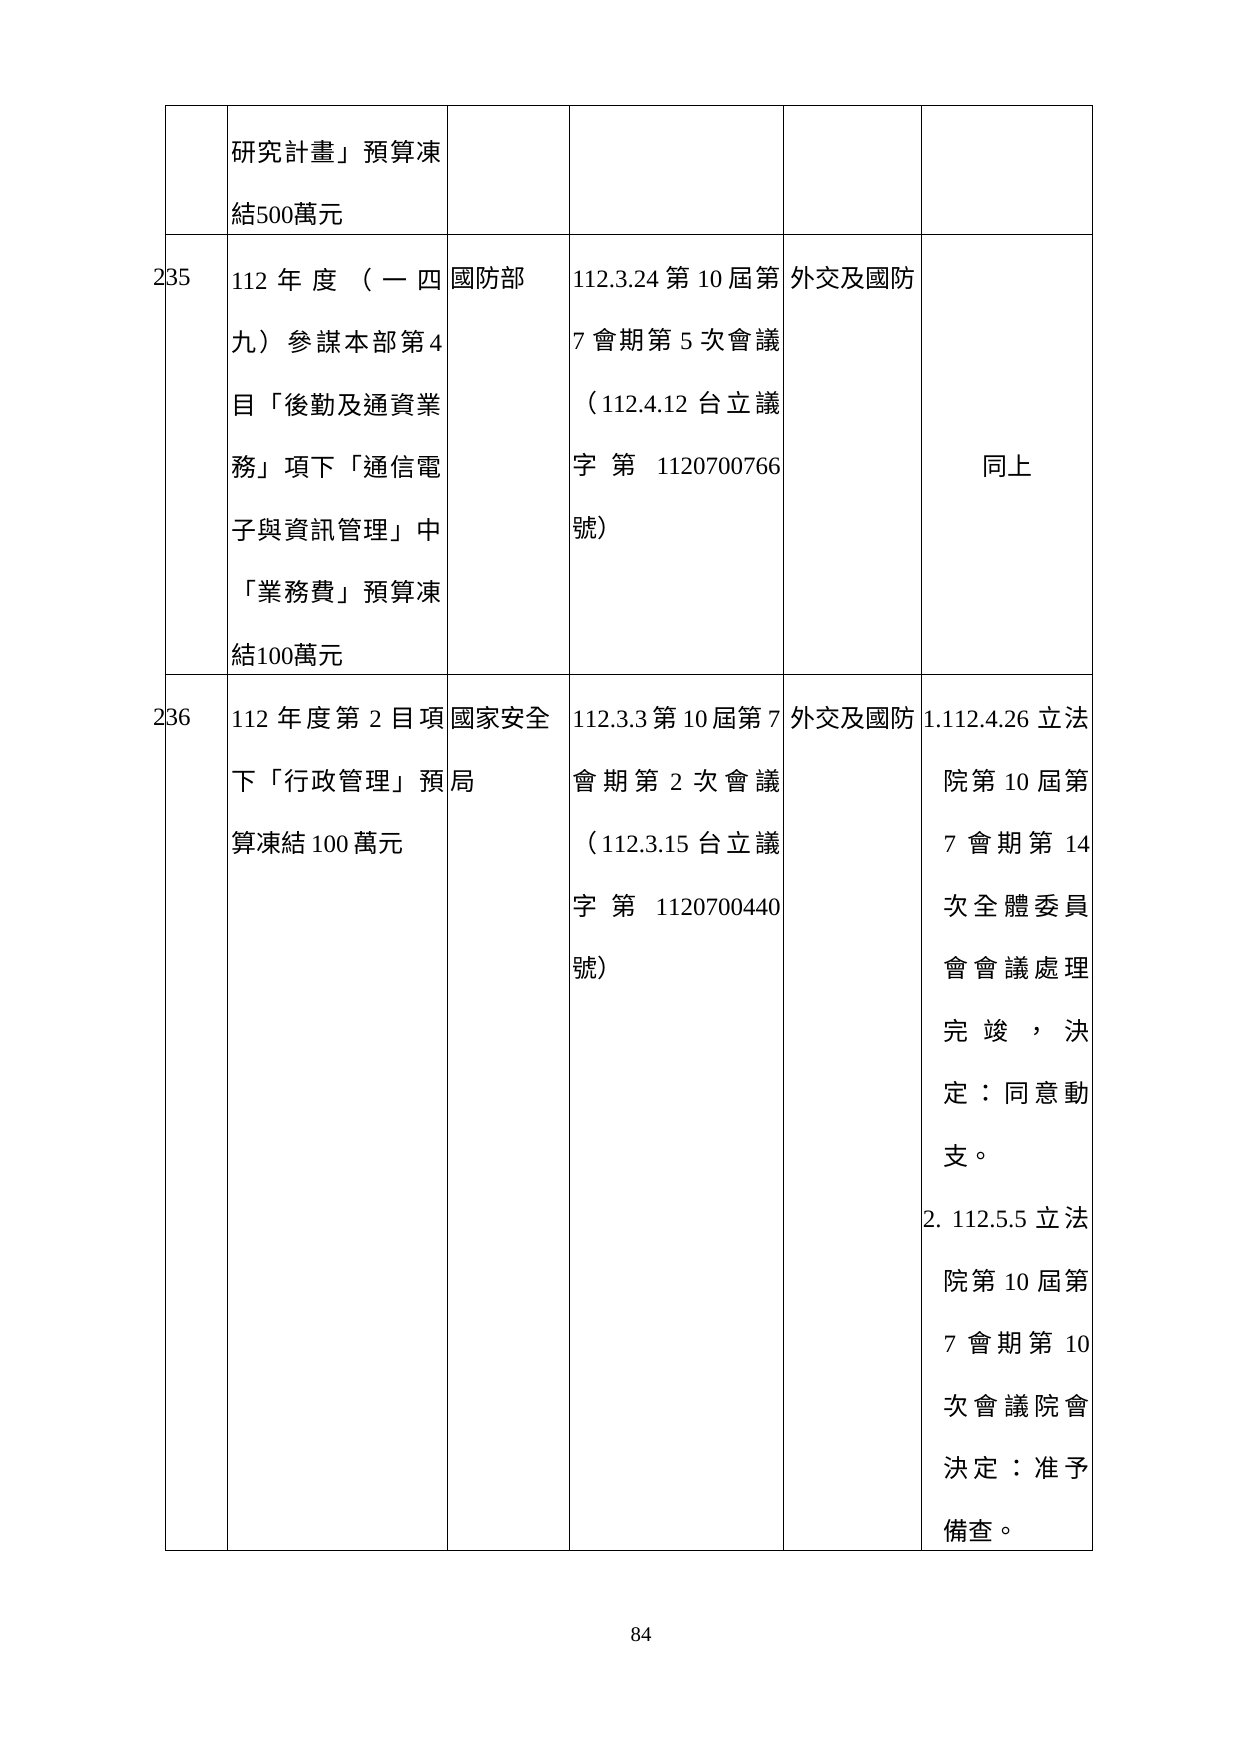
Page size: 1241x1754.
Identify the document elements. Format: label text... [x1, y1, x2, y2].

table_cell [922, 106, 1092, 233]
table_cell 同上 [922, 235, 1092, 674]
table_cell 112.3.3第10屆第7會期第2次會議（112.3.15台立議字第1120700440號） [570, 675, 783, 1550]
table_cell 112.3.24第10屆第7會期第5次會議（112.4.12台立議字第1120700766號） [570, 235, 783, 674]
table_cell 112年度第2目項下「行政管理」預算凍結100萬元 [228, 675, 447, 1550]
table_cell 國家安全局 [448, 675, 569, 1550]
table_cell 研究計畫」預算凍結500萬元 [228, 106, 447, 233]
table_cell [166, 235, 227, 674]
table_cell 1.112.4.26立法院第10屆第7會期第14次全體委員會會議處理完竣，決定：同意動支。 2. 112.5.5立法院第10屆第7會期第10次會議院會決定：准予備查。 [922, 675, 1092, 1550]
table_cell 國防部 [448, 235, 569, 674]
table_cell [448, 106, 569, 233]
table_cell [784, 106, 921, 233]
table_cell 外交及國防 [784, 675, 921, 1550]
table_cell 112年度（一四九）參謀本部第4目「後勤及通資業務」項下「通信電子與資訊管理」中「業務費」預算凍結100萬元 [228, 235, 447, 674]
table_cell 外交及國防 [784, 235, 921, 674]
table_cell [166, 675, 227, 1550]
table_cell [570, 106, 783, 233]
table_cell [166, 106, 227, 233]
